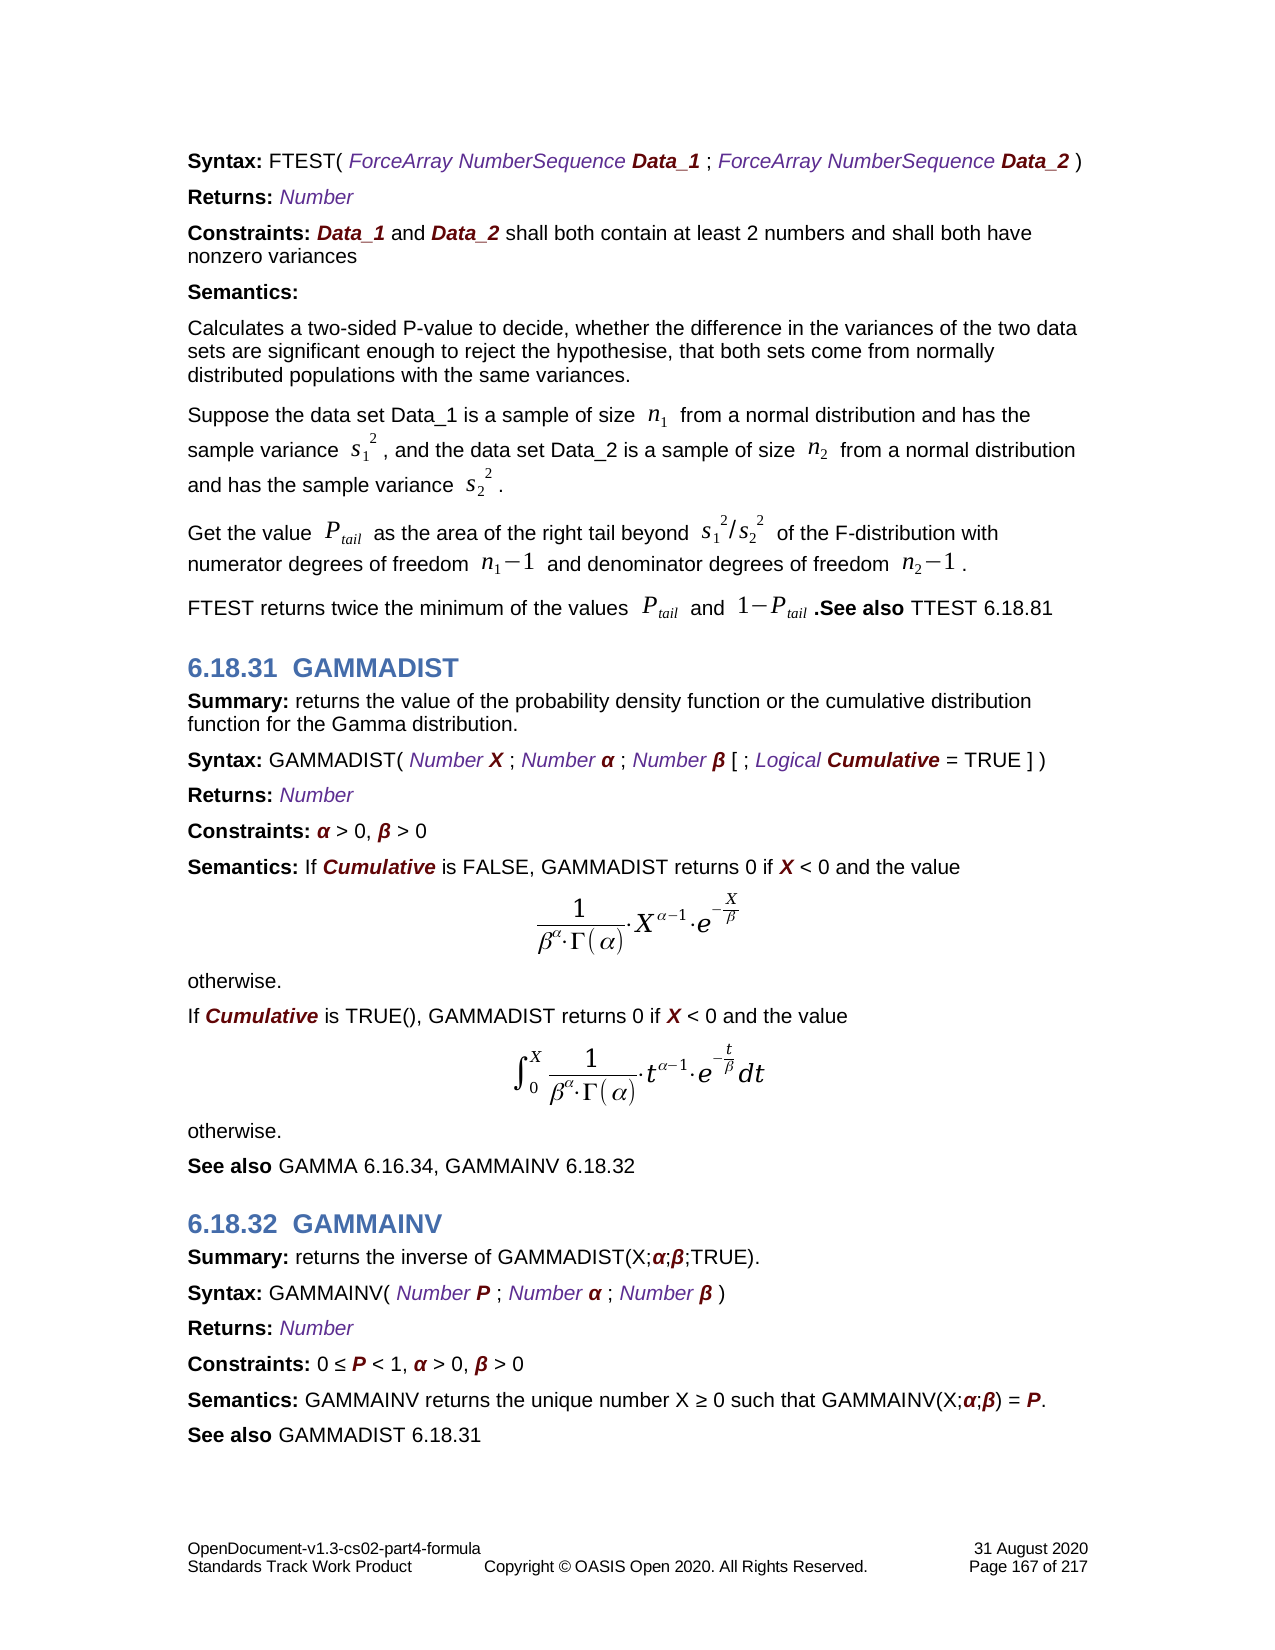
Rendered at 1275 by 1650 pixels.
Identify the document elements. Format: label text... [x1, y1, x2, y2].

text Calculates a two-sided P-value to decide, whether the difference in the variances of the two data sets are significant enough to reject the hypothesise, that both sets come from normally distributed populations with the same variances. [187, 316, 1088, 387]
text Syntax: GAMMAINV( Number P ; Number α ; Number β ) [187, 1281, 1088, 1305]
text See also GAMMA 6.16.34, GAMMAINV 6.18.32 [187, 1155, 1088, 1178]
text Semantics: If Cumulative is FALSE, GAMMADIST returns 0 if X < 0 and the value [187, 855, 1088, 879]
text otherwise. [187, 1119, 1088, 1143]
text Semantics: GAMMAINV returns the unique number X ≥ 0 such that GAMMAINV(X;α;β) = P. [187, 1388, 1088, 1412]
text Constraints: α > 0, β > 0 [187, 819, 1088, 843]
text Returns: Number [187, 186, 1088, 209]
text Semantics: [187, 280, 1088, 304]
text Syntax: FTEST( ForceArray NumberSequence Data_1 ; ForceArray NumberSequence Data_2 ) [187, 150, 1088, 173]
text FTEST returns twice the minimum of the values and .See also TTEST 6.18.81 [187, 591, 1088, 622]
text Syntax: GAMMADIST( Number X ; Number α ; Number β [ ; Logical Cumulative = TRUE ] ) [187, 748, 1088, 772]
text Constraints: 0 ≤ P < 1, α > 0, β > 0 [187, 1352, 1088, 1376]
text Constraints: Data_1 and Data_2 shall both contain at least 2 numbers and shall both have nonzero variances [187, 221, 1088, 268]
text See also GAMMADIST 6.18.31 [187, 1424, 1088, 1447]
subtitle GAMMAINV [187, 1209, 1088, 1239]
text Returns: Number [187, 1317, 1088, 1340]
text Get the value as the area of the right tail beyond of the F‑distribution with numerator degrees of freedom and denominator degrees of freedom . [187, 512, 1088, 578]
text If Cumulative is TRUE(), GAMMADIST returns 0 if X < 0 and the value [187, 1005, 1088, 1028]
text Suppose the data set Data_1 is a sample of size from a normal distribution and has the sample variance , and the data set Data_2 is a sample of size from a normal distribution and has the sample variance . [187, 399, 1088, 500]
subtitle GAMMADIST [187, 653, 1088, 683]
text Summary: returns the value of the probability density function or the cumulative distribution function for the Gamma distribution. [187, 689, 1088, 736]
text otherwise. [187, 969, 1088, 993]
text Summary: returns the inverse of GAMMADIST(X;α;β;TRUE). [187, 1246, 1088, 1269]
text Returns: Number [187, 784, 1088, 807]
